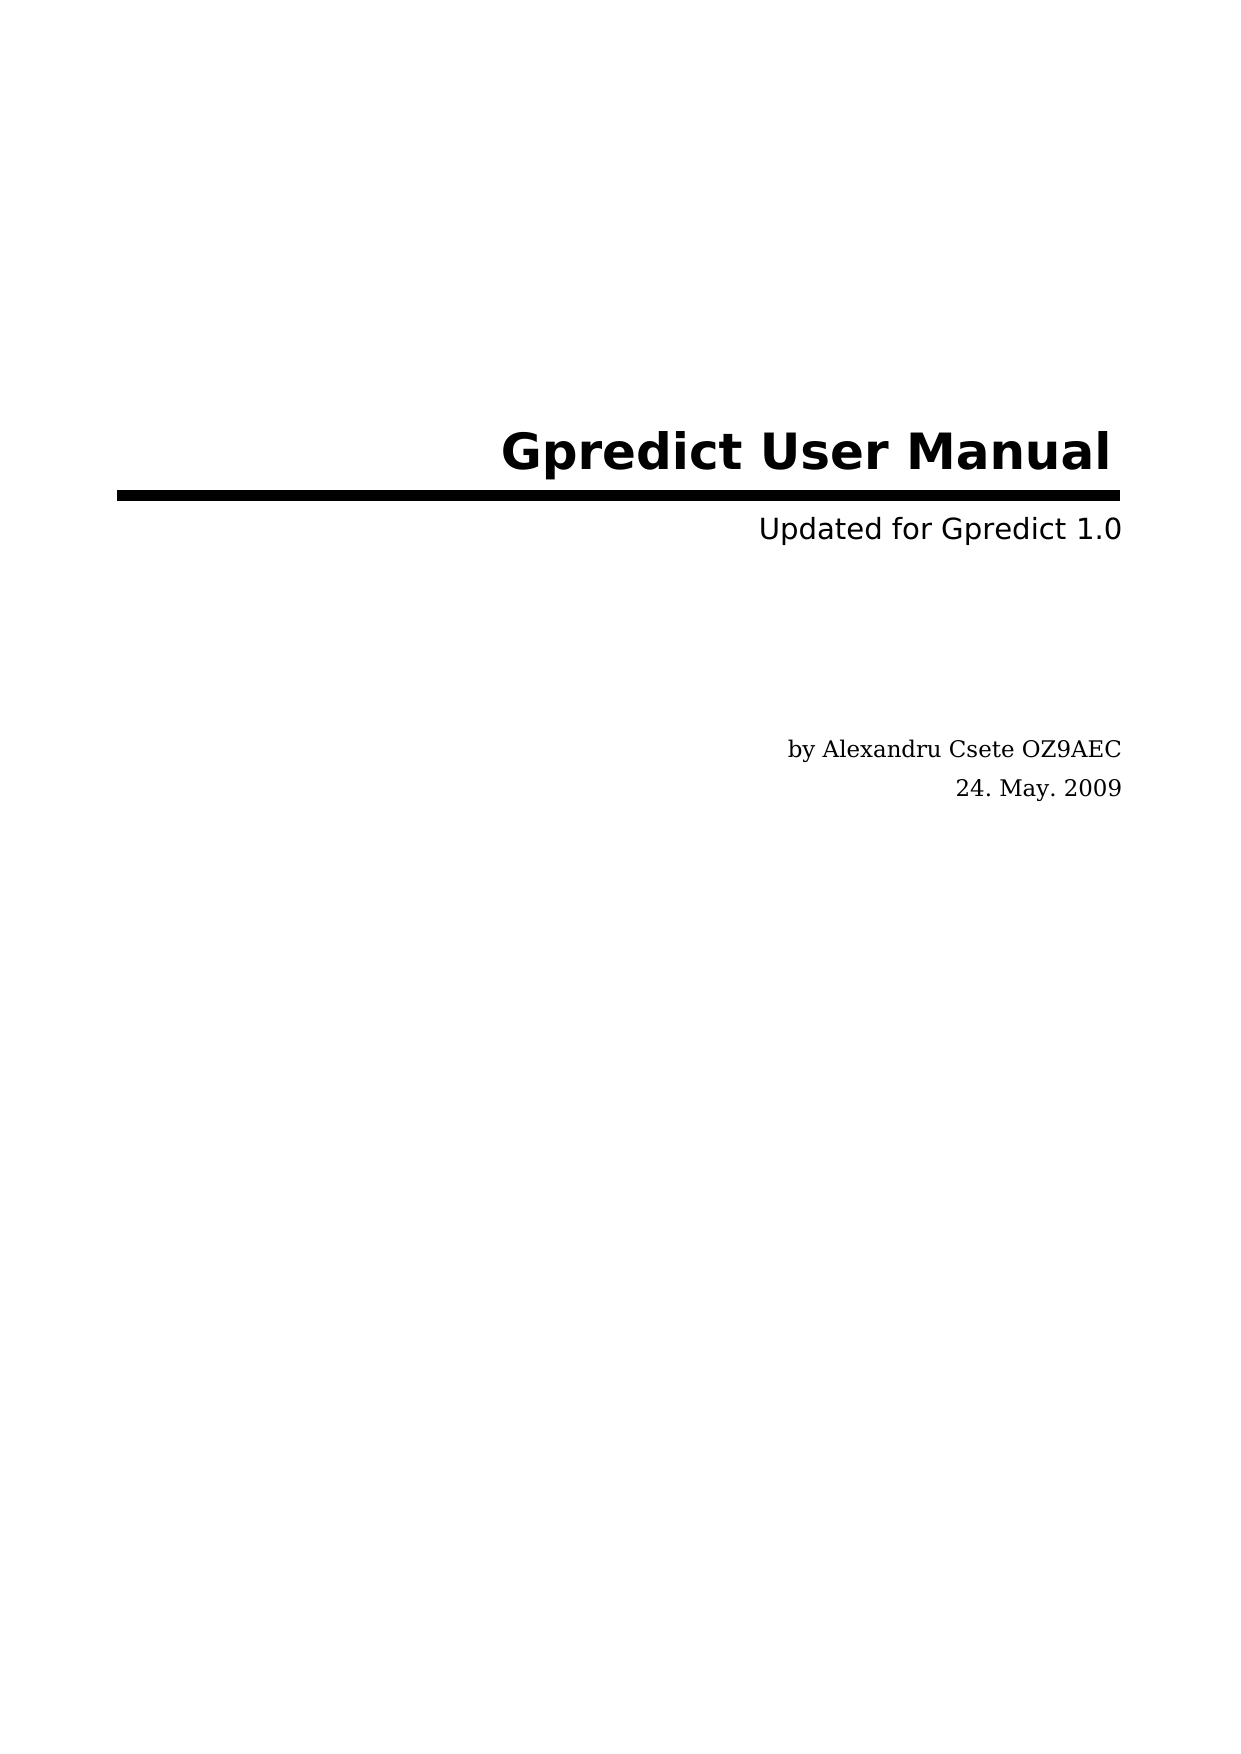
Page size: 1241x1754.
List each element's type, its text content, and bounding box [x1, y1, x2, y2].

title Gpredict User Manual [125, 423, 1112, 481]
subtitle Updated for Gpredict 1.0 [117, 119, 1122, 546]
text 24. May. 2009 [118, 775, 1122, 802]
text by Alexandru Csete OZ9AEC [118, 736, 1122, 763]
